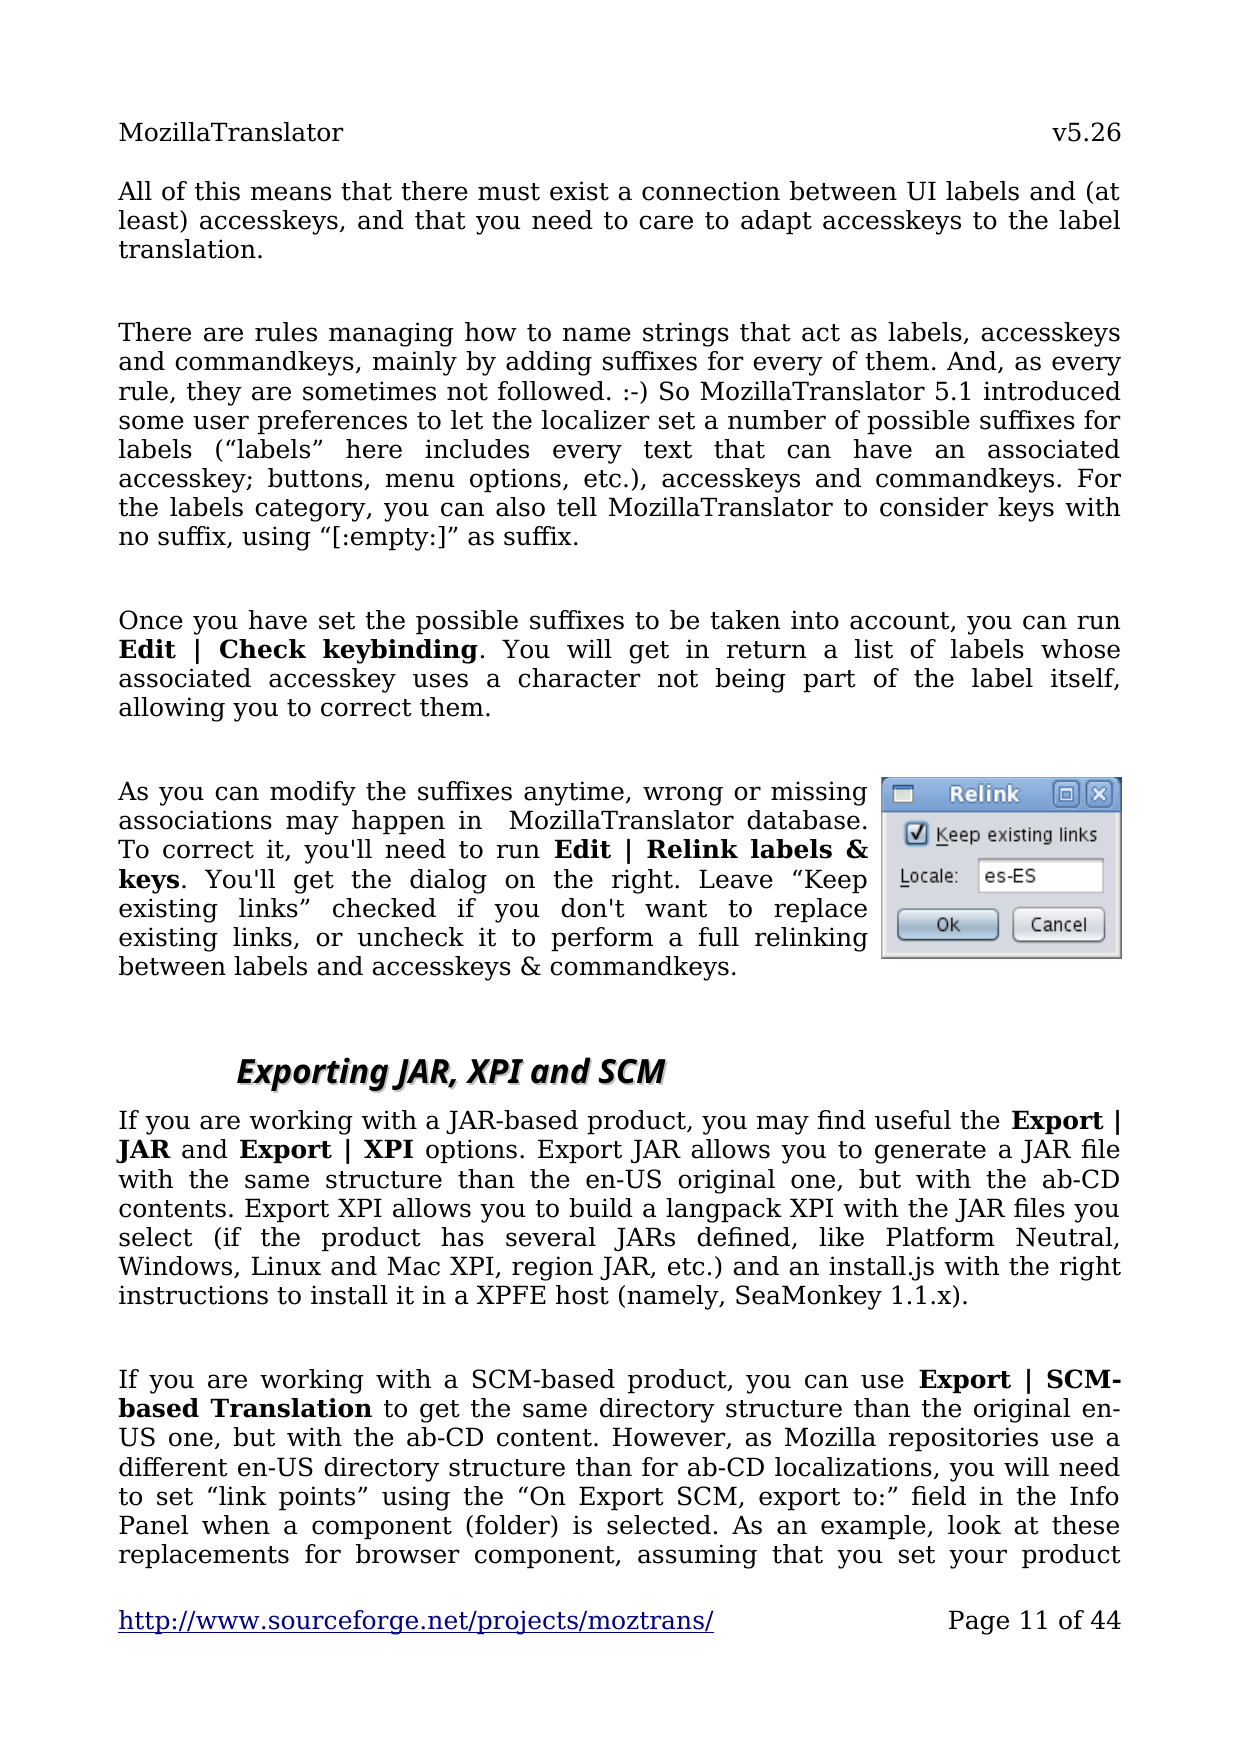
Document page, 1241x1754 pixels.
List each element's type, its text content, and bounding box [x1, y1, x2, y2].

text Once you have set the possible suffixes to be taken into account, you can run Edit | Check keybinding. You will get in return a list of labels whose associated accesskey uses a character not being part of the label itself, allowing you to correct them. [118, 606, 1122, 723]
text There are rules managing how to name strings that act as labels, accesskeys and commandkeys, mainly by adding suffixes for every of them. And, as every rule, they are sometimes not followed. :-) So MozillaTranslator 5.1 introduced some user preferences to let the localizer set a number of possible suffixes for labels (“labels” here includes every text that can have an associated accesskey; buttons, menu options, etc.), accesskeys and commandkeys. For the labels category, you can also tell MozillaTranslator to consider keys with no suffix, using “[:empty:]” as suffix. [118, 318, 1122, 552]
subtitle Exporting JAR, XPI and SCM [236, 1048, 1122, 1094]
text As you can modify the suffixes anytime, wrong or missing associations may happen in MozillaTranslator database. To correct it, you'll need to run Edit | Relink labels & keys. You'll get the dialog on the right. Leave “Keep existing links” checked if you don't want to replace existing links, or uncheck it to perform a full relinking between labels and accesskeys & commandkeys. [118, 777, 1122, 982]
text All of this means that there must exist a connection between UI labels and (at least) accesskeys, and that you need to care to adapt accesskeys to the label translation. [118, 177, 1122, 264]
text If you are working with a JAR-based product, you may find useful the Export | JAR and Export | XPI options. Export JAR allows you to generate a JAR file with the same structure than the en-US original one, but with the ab-CD contents. Export XPI allows you to build a langpack XPI with the JAR files you select (if the product has several JARs defined, like Platform Neutral, Windows, Linux and Mac XPI, region JAR, etc.) and an install.js with the right instructions to install it in a XPFE host (namely, SeaMonkey 1.1.x). [118, 1106, 1122, 1311]
text If you are working with a SCM-based product, you can use Export | SCM-based Translation to get the same directory structure than the original en-US one, but with the ab-CD content. However, as Mozilla repositories use a different en-US directory structure than for ab-CD localizations, you will need to set “link points” using the “On Export SCM, export to:” field in the Info Panel when a component (folder) is selected. As an example, look at these replacements for browser component, assuming that you set your product [118, 1365, 1122, 1569]
picture [881, 777, 1122, 959]
